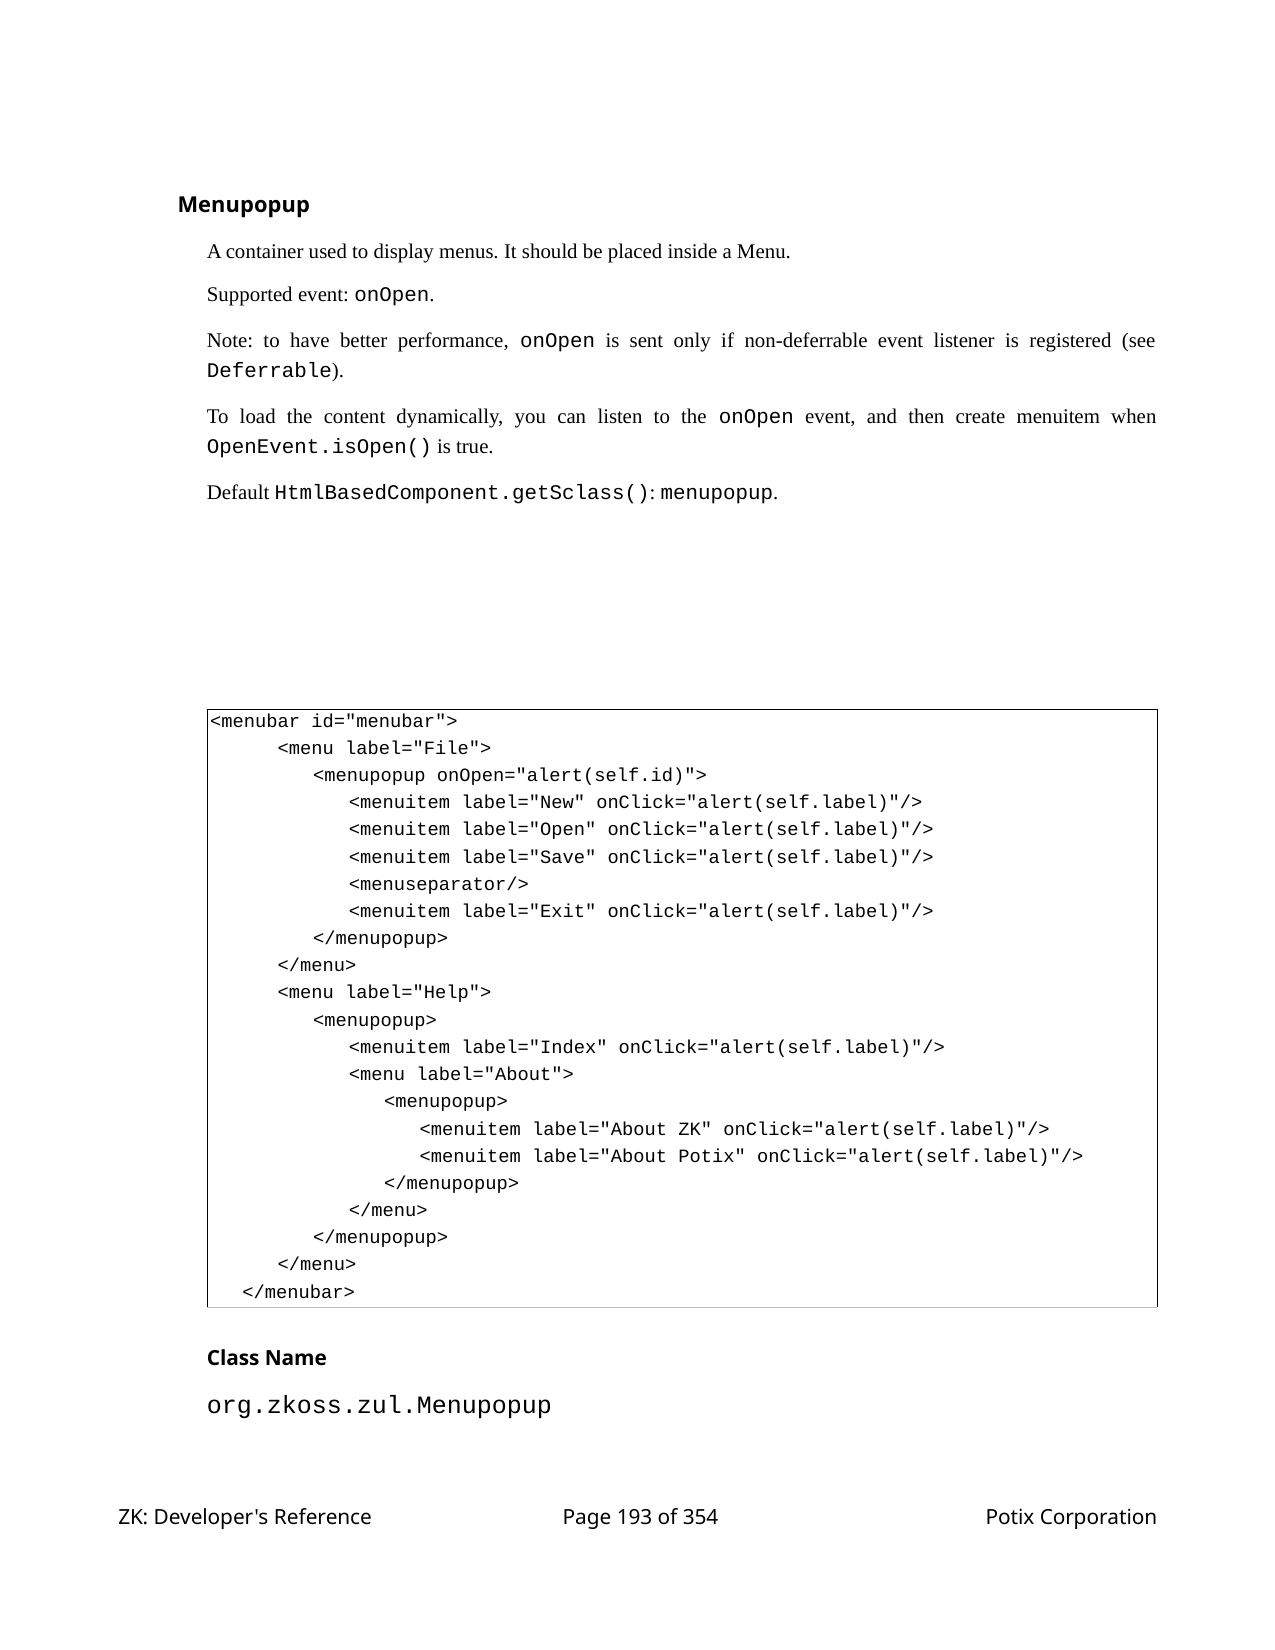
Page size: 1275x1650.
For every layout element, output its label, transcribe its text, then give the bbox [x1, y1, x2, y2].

subtitle Class Name [207, 1343, 1157, 1372]
text <menu label="File"> [208, 736, 1157, 760]
text <menu label="Help"> [208, 980, 1157, 1005]
text </menu> [208, 953, 1157, 977]
text </menu> [208, 1198, 1157, 1222]
text <menupopup> [208, 1089, 1157, 1113]
text </menubar> [208, 1279, 1157, 1307]
text <menuitem label="Exit" onClick="alert(self.label)"/> [208, 899, 1157, 923]
text </menupopup> [208, 1171, 1157, 1195]
text <menuitem label="Index" onClick="alert(self.label)"/> [208, 1035, 1157, 1059]
text <menuitem label="About Potix" onClick="alert(self.label)"/> [208, 1143, 1157, 1168]
text Note: to have better performance, onOpen is sent only if non-deferrable event listener is registered (see Deferrable). [207, 328, 1157, 384]
text <menubar id="menubar"> [208, 710, 1157, 733]
text org.zkoss.zul.Menupopup [207, 1392, 1157, 1421]
text <menuitem label="About ZK" onClick="alert(self.label)"/> [208, 1116, 1157, 1141]
text A container used to display menus. It should be placed inside a Menu. [207, 239, 1157, 262]
text </menu> [208, 1252, 1157, 1277]
text <menupopup> [208, 1008, 1157, 1032]
text <menuseparator/> [208, 872, 1157, 896]
text <menupopup onOpen="alert(self.id)"> [208, 763, 1157, 787]
text To load the content dynamically, you can listen to the onOpen event, and then create menuitem when OpenEvent.isOpen() is true. [207, 404, 1157, 460]
text <menuitem label="New" onClick="alert(self.label)"/> [208, 790, 1157, 814]
text <menuitem label="Save" onClick="alert(self.label)"/> [208, 844, 1157, 869]
subtitle Menupopup [177, 189, 1157, 219]
text </menupopup> [208, 926, 1157, 950]
text <menu label="About"> [208, 1062, 1157, 1086]
text <menuitem label="Open" onClick="alert(self.label)"/> [208, 817, 1157, 842]
text Default HtmlBasedComponent.getSclass(): menupopup. [207, 481, 1157, 505]
text Supported event: onOpen. [207, 283, 1157, 308]
text </menupopup> [208, 1225, 1157, 1249]
